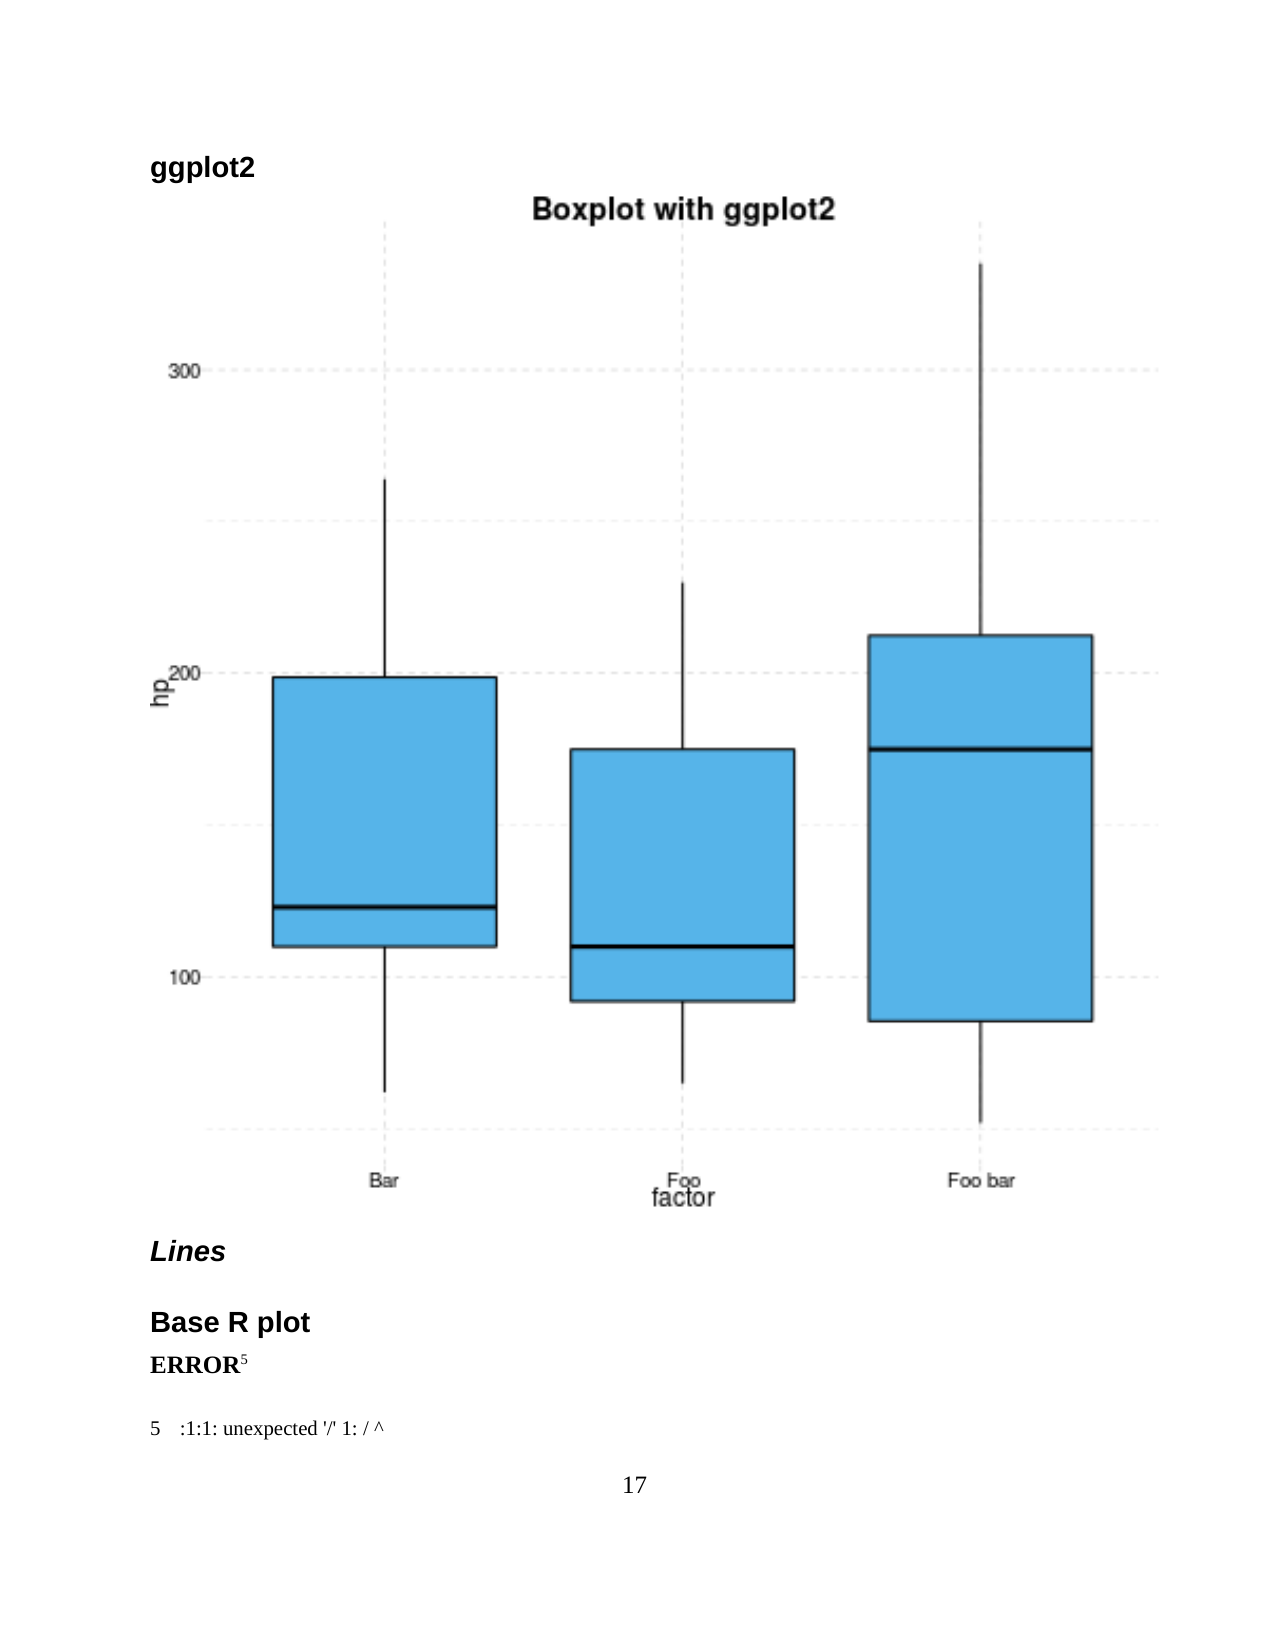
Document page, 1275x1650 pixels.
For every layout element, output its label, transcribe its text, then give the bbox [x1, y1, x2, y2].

subtitle Base R plot [150, 1304, 1125, 1338]
text :1:1: unexpected '/' 1: / ^ [150, 1416, 1125, 1440]
subtitle ggplot2 [150, 150, 1125, 183]
picture [150, 196, 1163, 1209]
text ERROR [150, 1351, 1125, 1379]
subtitle Lines [150, 1233, 1125, 1267]
